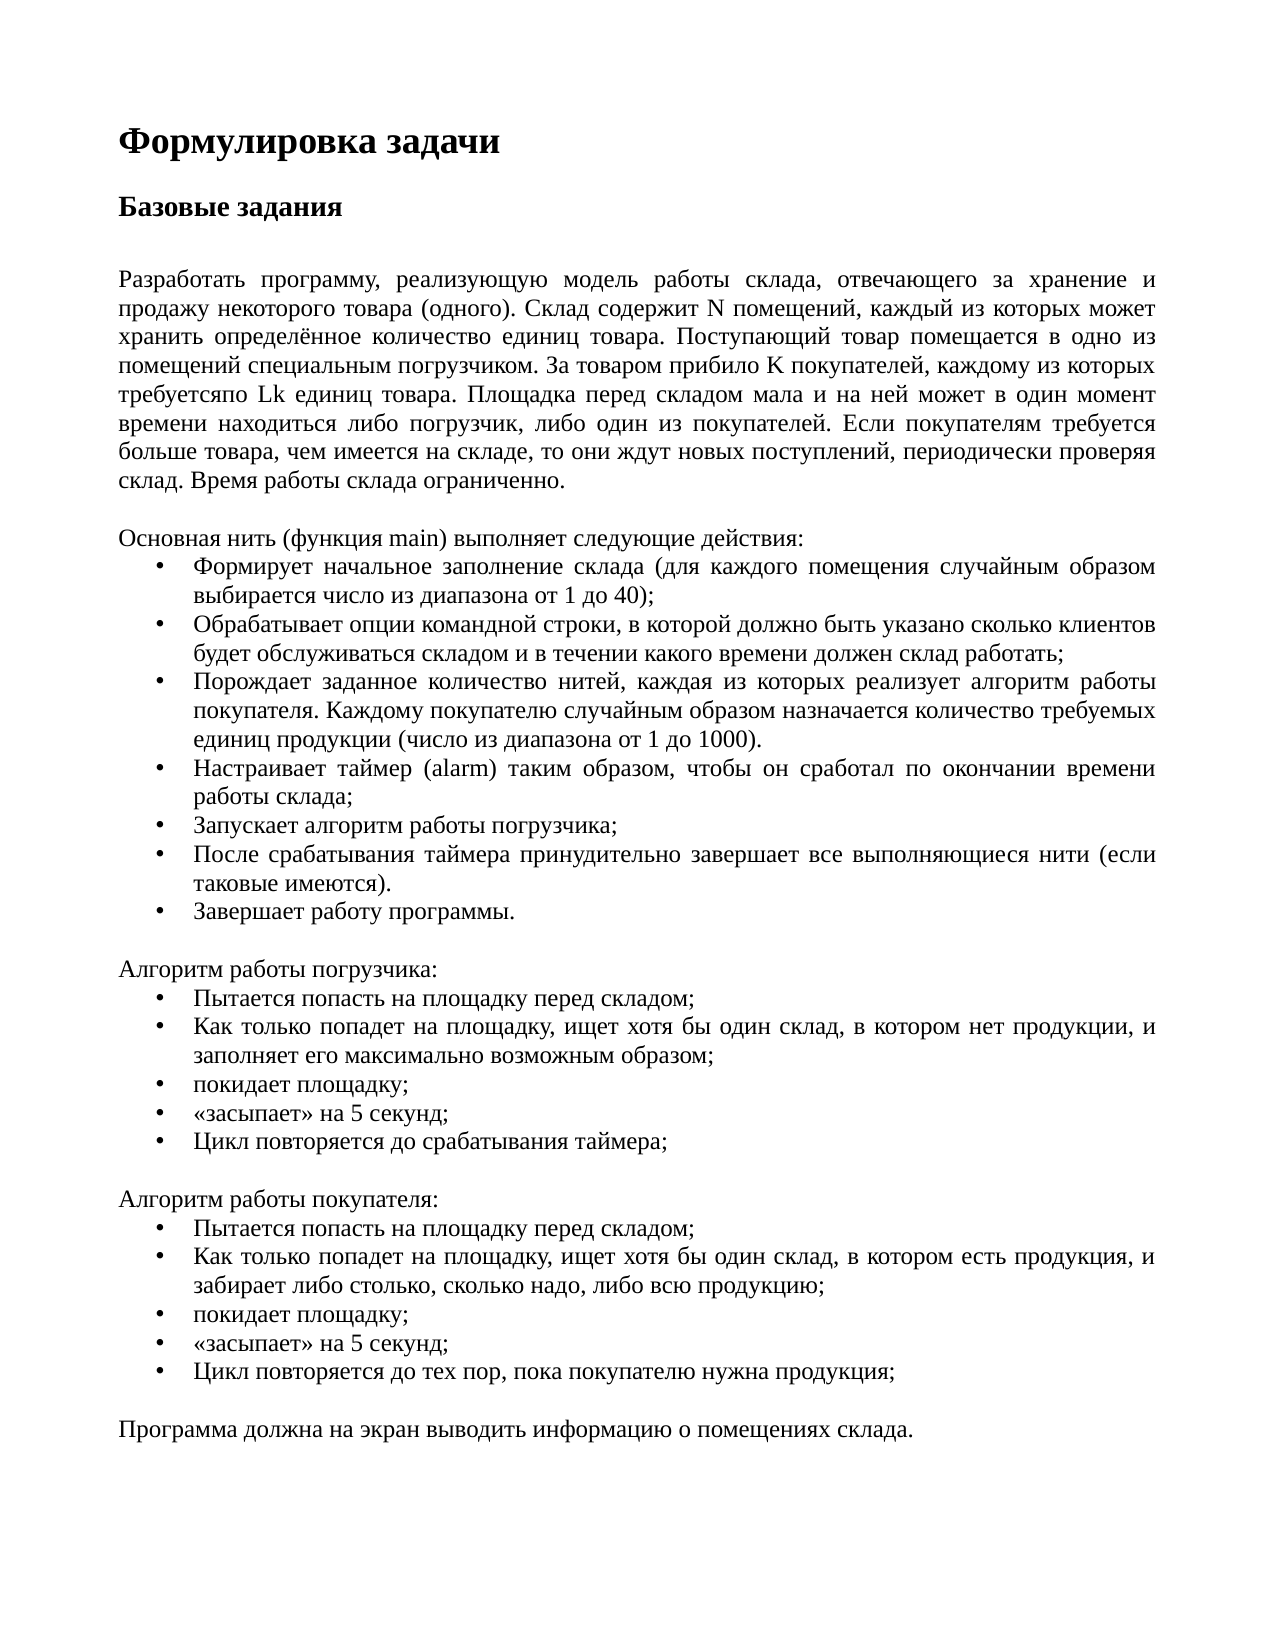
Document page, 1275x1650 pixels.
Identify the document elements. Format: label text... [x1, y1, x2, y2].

subtitle Базовые задания [118, 189, 1157, 223]
list Цикл повторяется до тех пор, пока покупателю нужна продукция; [156, 1356, 1157, 1385]
list Пытается попасть на площадку перед складом; [156, 1213, 1157, 1241]
list Завершает работу программы. [156, 896, 1157, 925]
list После срабатывания таймера принудительно завершает все выполняющиеся нити (если таковые имеются). [156, 839, 1157, 896]
list Настраивает таймер (alarm) таким образом, чтобы он сработал по окончании времени работы склада; [156, 753, 1157, 810]
list Порождает заданное количество нитей, каждая из которых реализует алгоритм работы покупателя. Каждому покупателю случайным образом назначается количество требуемых единиц продукции (число из диапазона от 1 до 1000). [156, 666, 1157, 753]
list «засыпает» на 5 секунд; [156, 1098, 1157, 1126]
text Алгоритм работы погрузчика: [118, 954, 1157, 983]
list Как только попадет на площадку, ищет хотя бы один склад, в котором есть продукция, и забирает либо столько, сколько надо, либо всю продукцию; [156, 1241, 1157, 1299]
list «засыпает» на 5 секунд; [156, 1328, 1157, 1356]
list Обрабатывает опции командной строки, в которой должно быть указано сколько клиентов будет обслуживаться складом и в течении какого времени должен склад работать; [156, 609, 1157, 666]
text Программа должна на экран выводить информацию о помещениях склада. [118, 1414, 1157, 1443]
list Запускает алгоритм работы погрузчика; [156, 810, 1157, 839]
text Основная нить (функция main) выполняет следующие действия: [118, 523, 1157, 551]
text Разработать программу, реализующую модель работы склада, отвечающего за хранение и продажу некоторого товара (одного). Склад содержит N помещений, каждый из которых может хранить определённое количество единиц товара. Поступающий товар помещается в одно из помещений специальным погрузчиком. За товаром прибило K покупателей, каждому из которых требуетсяпо Lk единиц товара. Площадка перед складом мала и на ней может в один момент времени находиться либо погрузчик, либо один из покупателей. Если покупателям требуется больше товара, чем имеется на складе, то они ждут новых поступлений, периодически проверяя склад. Время работы склада ограниченно. [118, 264, 1157, 494]
text Алгоритм работы покупателя: [118, 1184, 1157, 1213]
list Цикл повторяется до срабатывания таймера; [156, 1126, 1157, 1155]
list Пытается попасть на площадку перед складом; [156, 983, 1157, 1011]
list Формирует начальное заполнение склада (для каждого помещения случайным образом выбирается число из диапазона от 1 до 40); [156, 551, 1157, 609]
list Как только попадет на площадку, ищет хотя бы один склад, в котором нет продукции, и заполняет его максимально возможным образом; [156, 1011, 1157, 1069]
list покидает площадку; [156, 1299, 1157, 1328]
subtitle Формулировка задачи [118, 118, 1157, 162]
list покидает площадку; [156, 1069, 1157, 1098]
